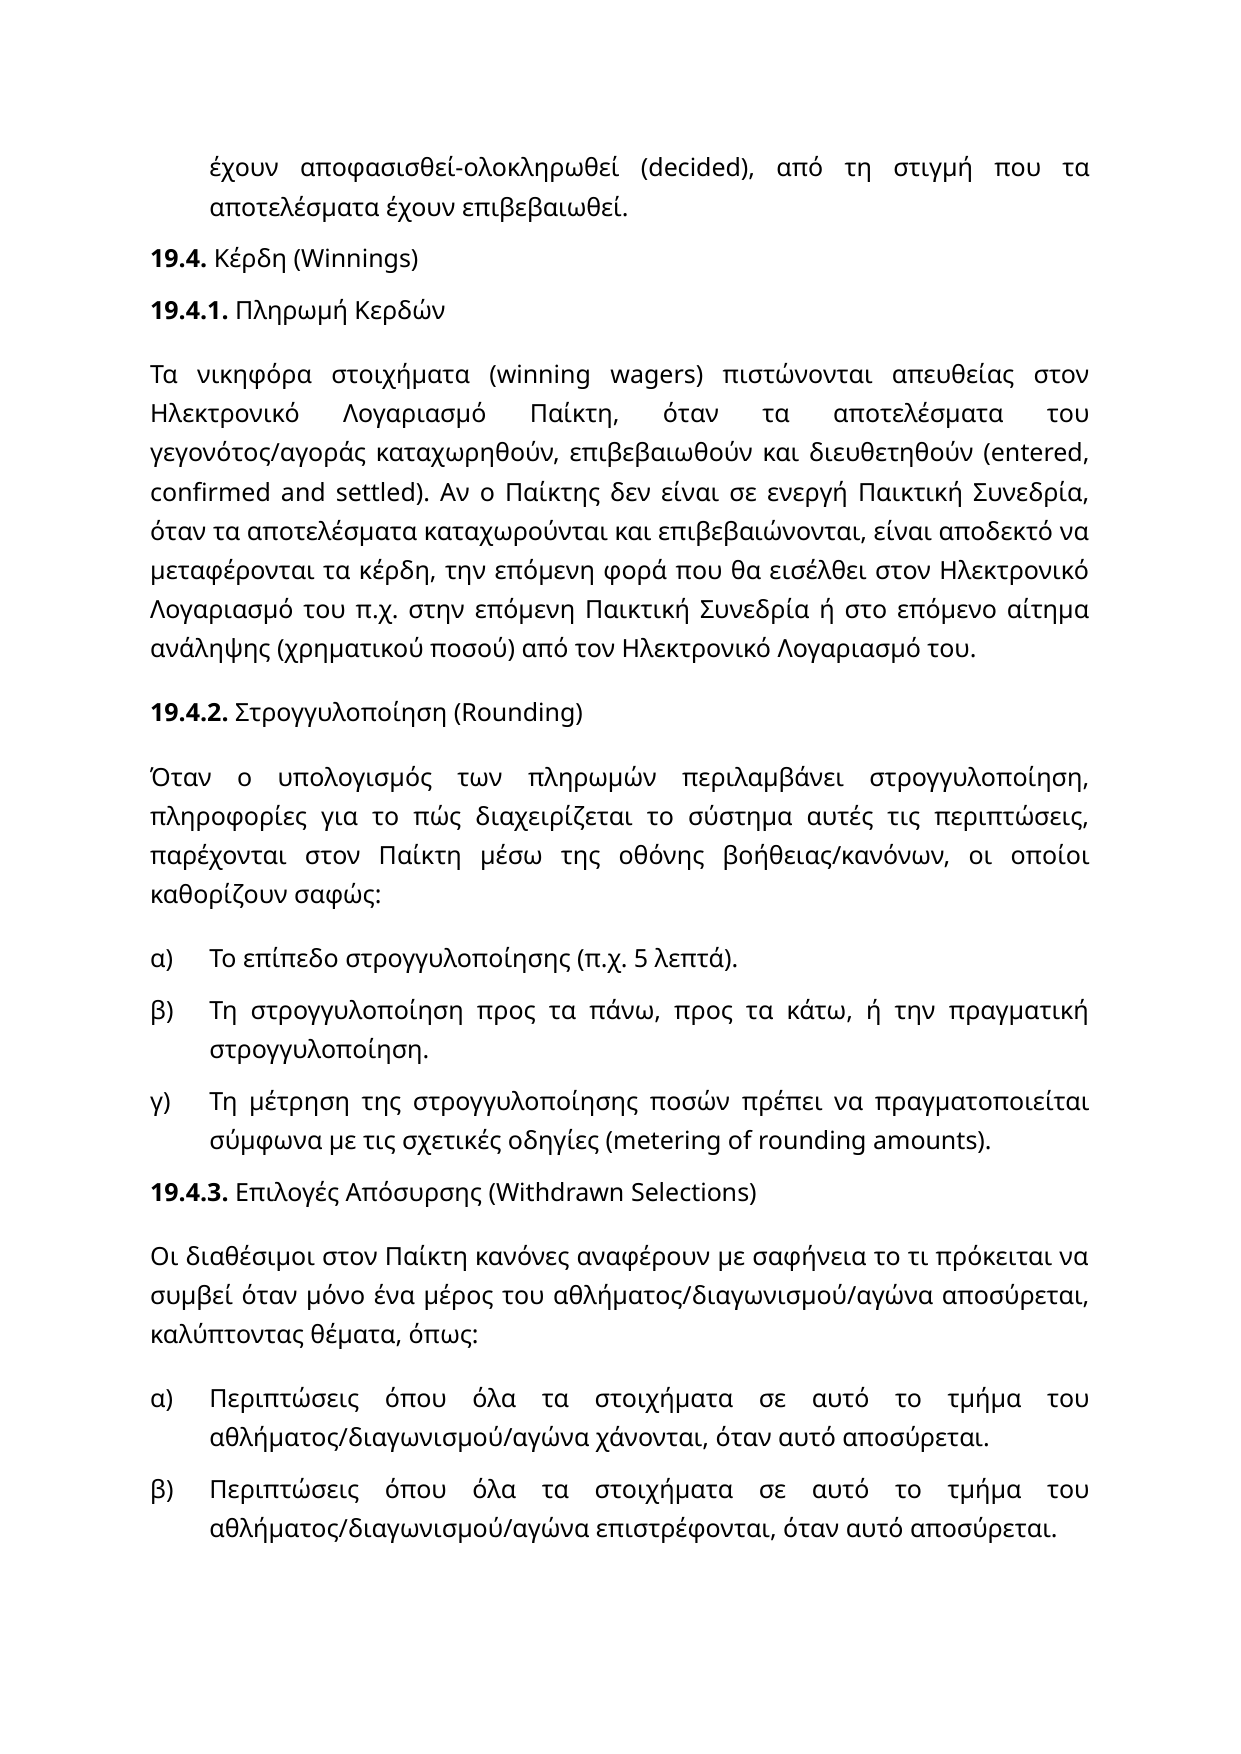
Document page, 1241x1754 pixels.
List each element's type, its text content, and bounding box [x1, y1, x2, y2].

list γ) Τη μέτρηση της στρογγυλοποίησης ποσών πρέπει να πραγματοποιείται σύμφωνα με τις σχετικές οδηγίες (metering of rounding amounts). [150, 1083, 1090, 1157]
list έχουν αποφασισθεί-ολοκληρωθεί (decided), από τη στιγμή που τα αποτελέσματα έχουν επιβεβαιωθεί. [150, 150, 1090, 223]
text 19.4.2. Στρογγυλοποίηση (Rounding) [150, 695, 1090, 729]
list β) Τη στρογγυλοποίηση προς τα πάνω, προς τα κάτω, ή την πραγματική στρογγυλοποίηση. [150, 992, 1090, 1066]
text 19.4.1. Πληρωμή Κερδών [150, 292, 1090, 327]
text 19.4. Κέρδη (Winnings) [150, 241, 1090, 275]
list α) Περιπτώσεις όπου όλα τα στοιχήματα σε αυτό το τμήμα του αθλήματος/διαγωνισμού/αγώνα χάνονται, όταν αυτό αποσύρεται. [150, 1381, 1090, 1454]
text Τα νικηφόρα στοιχήματα (winning wagers) πιστώνονται απευθείας στον Ηλεκτρονικό Λογαριασμό Παίκτη, όταν τα αποτελέσματα τoυ γεγονότος/αγοράς καταχωρηθούν, επιβεβαιωθούν και διευθετηθούν (entered, confirmed and settled). Αν ο Παίκτης δεν είναι σε ενεργή Παικτική Συνεδρία, όταν τα αποτελέσματα καταχωρούνται και επιβεβαιώνονται, είναι αποδεκτό να μεταφέρονται τα κέρδη, την επόμενη φορά που θα εισέλθει στον Ηλεκτρονικό Λογαριασμό του π.χ. στην επόμενη Παικτική Συνεδρία ή στο επόμενο αίτημα ανάληψης (χρηματικού ποσού) από τον Ηλεκτρονικό Λογαριασμό του. [150, 357, 1090, 665]
text Όταν ο υπολογισμός των πληρωμών περιλαμβάνει στρογγυλοποίηση, πληροφορίες για το πώς διαχειρίζεται το σύστημα αυτές τις περιπτώσεις, παρέχονται στον Παίκτη μέσω της οθόνης βοήθειας/κανόνων, οι οποίοι καθορίζουν σαφώς: [150, 759, 1090, 911]
list β) Περιπτώσεις όπου όλα τα στοιχήματα σε αυτό το τμήμα του αθλήματος/διαγωνισμού/αγώνα επιστρέφονται, όταν αυτό αποσύρεται. [150, 1472, 1090, 1545]
text Οι διαθέσιμοι στον Παίκτη κανόνες αναφέρουν με σαφήνεια το τι πρόκειται να συμβεί όταν μόνο ένα μέρος του αθλήματος/διαγωνισμού/αγώνα αποσύρεται, καλύπτοντας θέματα, όπως: [150, 1238, 1090, 1351]
list α) Το επίπεδο στρογγυλοποίησης (π.χ. 5 λεπτά). [150, 941, 1090, 975]
text 19.4.3. Επιλογές Απόσυρσης (Withdrawn Selections) [150, 1174, 1090, 1208]
